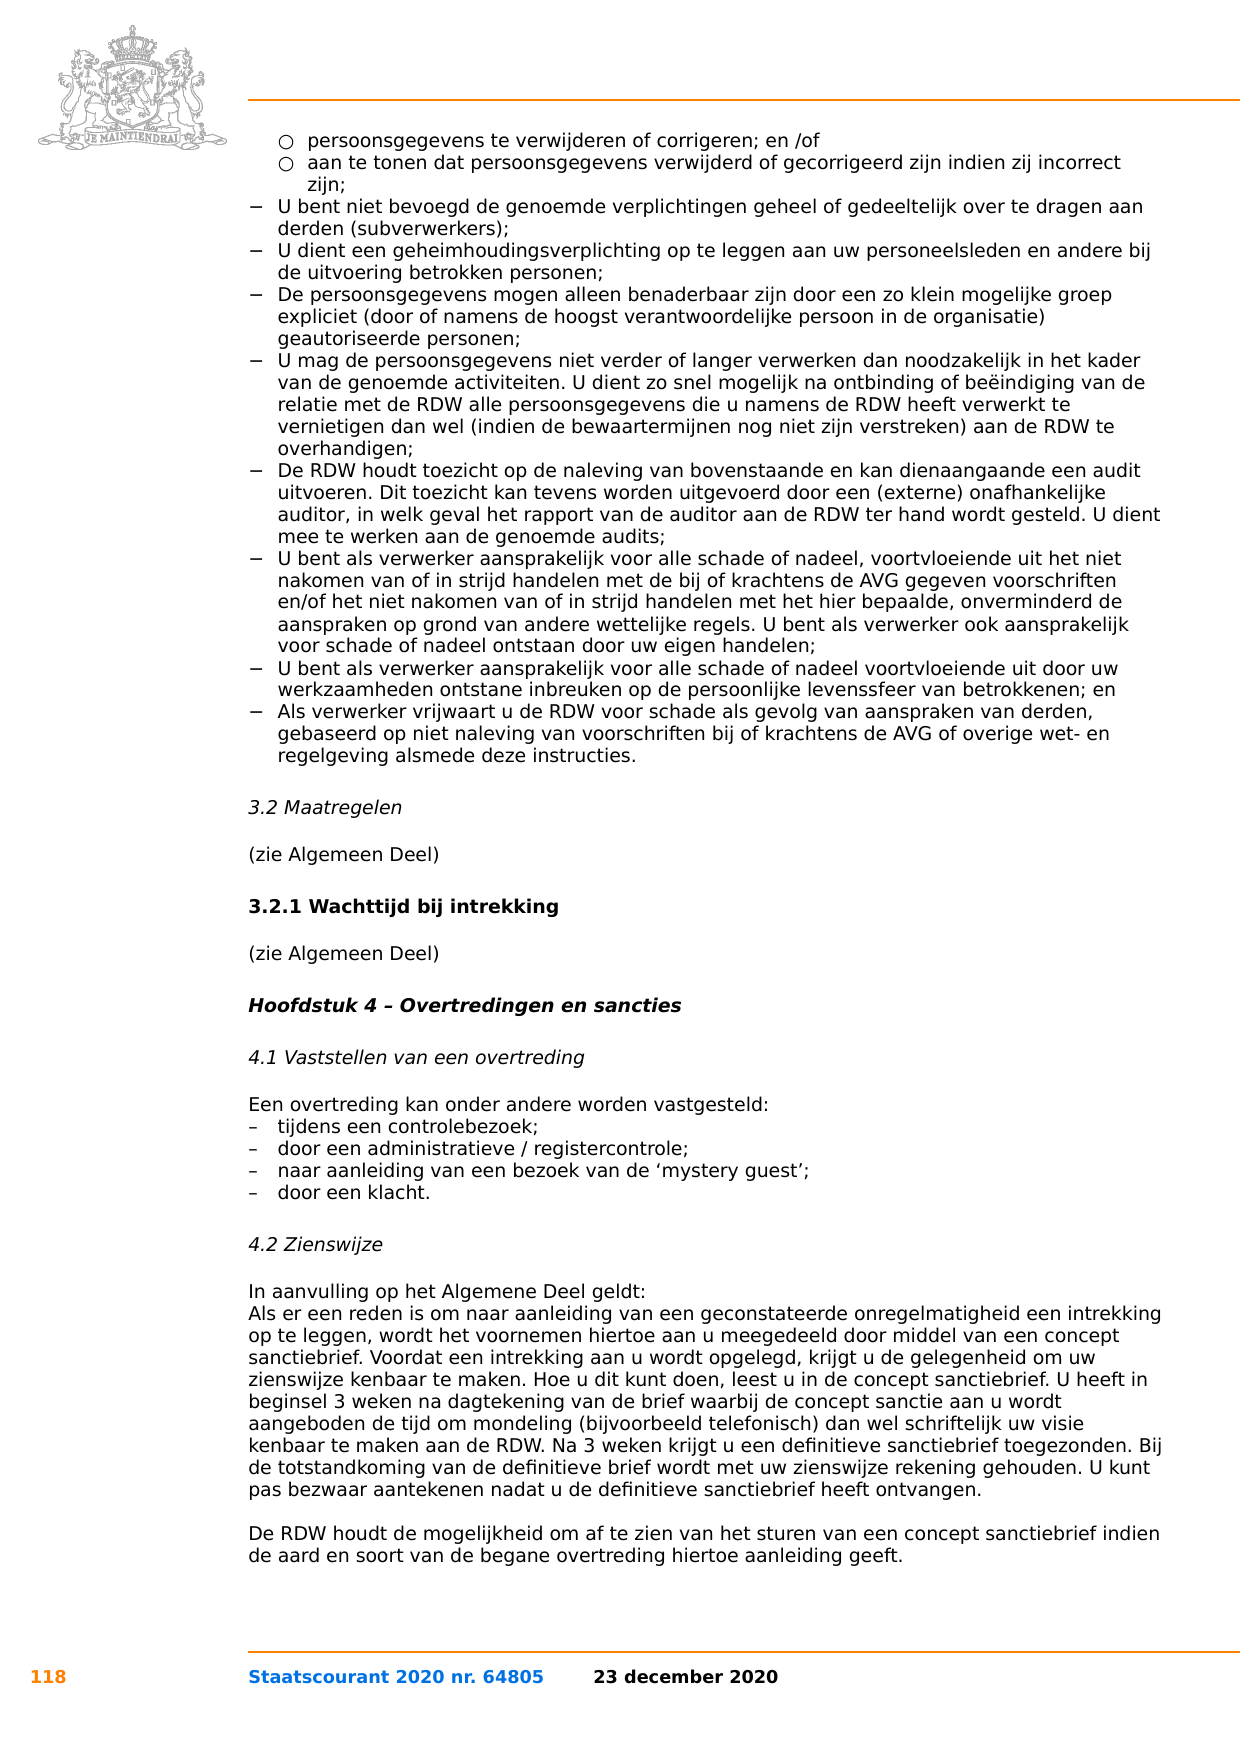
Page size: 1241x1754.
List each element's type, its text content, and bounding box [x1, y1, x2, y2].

text Een overtreding kan onder andere worden vastgesteld: [248, 1094, 1163, 1116]
subtitle 3.2 Maatregelen [248, 797, 1163, 819]
text (zie Algemeen Deel) [248, 943, 1163, 965]
text – tijdens een controlebezoek; [248, 1116, 1163, 1138]
text − U dient een geheimhoudingsverplichting op te leggen aan uw personeelsleden en andere bij de uitvoering betrokken personen; [248, 240, 1163, 284]
text − De RDW houdt toezicht op de naleving van bovenstaande en kan dienaangaande een audit uitvoeren. Dit toezicht kan tevens worden uitgevoerd door een (externe) onafhankelijke auditor, in welk geval het rapport van de auditor aan de RDW ter hand wordt gesteld. U dient mee te werken aan de genoemde audits; [248, 459, 1163, 547]
text (zie Algemeen Deel) [248, 844, 1163, 866]
text – door een klacht. [248, 1182, 1163, 1204]
text – naar aanleiding van een bezoek van de ‘mystery guest’; [248, 1160, 1163, 1182]
text In aanvulling op het Algemene Deel geldt: [248, 1281, 1163, 1303]
text Als er een reden is om naar aanleiding van een geconstateerde onregelmatigheid een intrekking op te leggen, wordt het voornemen hiertoe aan u meegedeeld door middel van een concept sanctiebrief. Voordat een intrekking aan u wordt opgelegd, krijgt u de gelegenheid om uw zienswijze kenbaar te maken. Hoe u dit kunt doen, leest u in de concept sanctiebrief. U heeft in beginsel 3 weken na dagtekening van de brief waarbij de concept sanctie aan u wordt aangeboden de tijd om mondeling (bijvoorbeeld telefonisch) dan wel schriftelijk uw visie kenbaar te maken aan de RDW. Na 3 weken krijgt u een definitieve sanctiebrief toegezonden. Bij de totstandkoming van de definitieve brief wordt met uw zienswijze rekening gehouden. U kunt pas bezwaar aantekenen nadat u de definitieve sanctiebrief heeft ontvangen. [248, 1303, 1163, 1501]
text − U bent niet bevoegd de genoemde verplichtingen geheel of gedeeltelijk over te dragen aan derden (subverwerkers); [248, 196, 1163, 240]
text − Als verwerker vrijwaart u de RDW voor schade als gevolg van aanspraken van derden, gebaseerd op niet naleving van voorschriften bij of krachtens de AVG of overige wet- en regelgeving alsmede deze instructies. [248, 701, 1163, 767]
text ○ persoonsgegevens te verwijderen of corrigeren; en /of [278, 130, 1163, 152]
text – door een administratieve / registercontrole; [248, 1138, 1163, 1160]
text De RDW houdt de mogelijkheid om af te zien van het sturen van een concept sanctiebrief indien de aard en soort van de begane overtreding hiertoe aanleiding geeft. [248, 1523, 1163, 1567]
text − De persoonsgegevens mogen alleen benaderbaar zijn door een zo klein mogelijke groep expliciet (door of namens de hoogst verantwoordelijke persoon in de organisatie) geautoriseerde personen; [248, 284, 1163, 350]
text ○ aan te tonen dat persoonsgegevens verwijderd of gecorrigeerd zijn indien zij incorrect zijn; [278, 152, 1163, 196]
subtitle Hoofdstuk 4 – Overtredingen en sancties [248, 995, 1163, 1017]
subtitle 4.1 Vaststellen van een overtreding [248, 1047, 1163, 1069]
text − U bent als verwerker aansprakelijk voor alle schade of nadeel, voortvloeiende uit het niet nakomen van of in strijd handelen met de bij of krachtens de AVG gegeven voorschriften en/of het niet nakomen van of in strijd handelen met het hier bepaalde, onverminderd de aanspraken op grond van andere wettelijke regels. U bent als verwerker ook aansprakelijk voor schade of nadeel ontstaan door uw eigen handelen; [248, 547, 1163, 657]
picture [38, 25, 227, 150]
text − U bent als verwerker aansprakelijk voor alle schade of nadeel voortvloeiende uit door uw werkzaamheden ontstane inbreuken op de persoonlijke levenssfeer van betrokkenen; en [248, 657, 1163, 701]
subtitle 3.2.1 Wachttijd bij intrekking [248, 896, 1163, 918]
subtitle 4.2 Zienswijze [248, 1234, 1163, 1256]
text − U mag de persoonsgegevens niet verder of langer verwerken dan noodzakelijk in het kader van de genoemde activiteiten. U dient zo snel mogelijk na ontbinding of beëindiging van de relatie met de RDW alle persoonsgegevens die u namens de RDW heeft verwerkt te vernietigen dan wel (indien de bewaartermijnen nog niet zijn verstreken) aan de RDW te overhandigen; [248, 350, 1163, 459]
